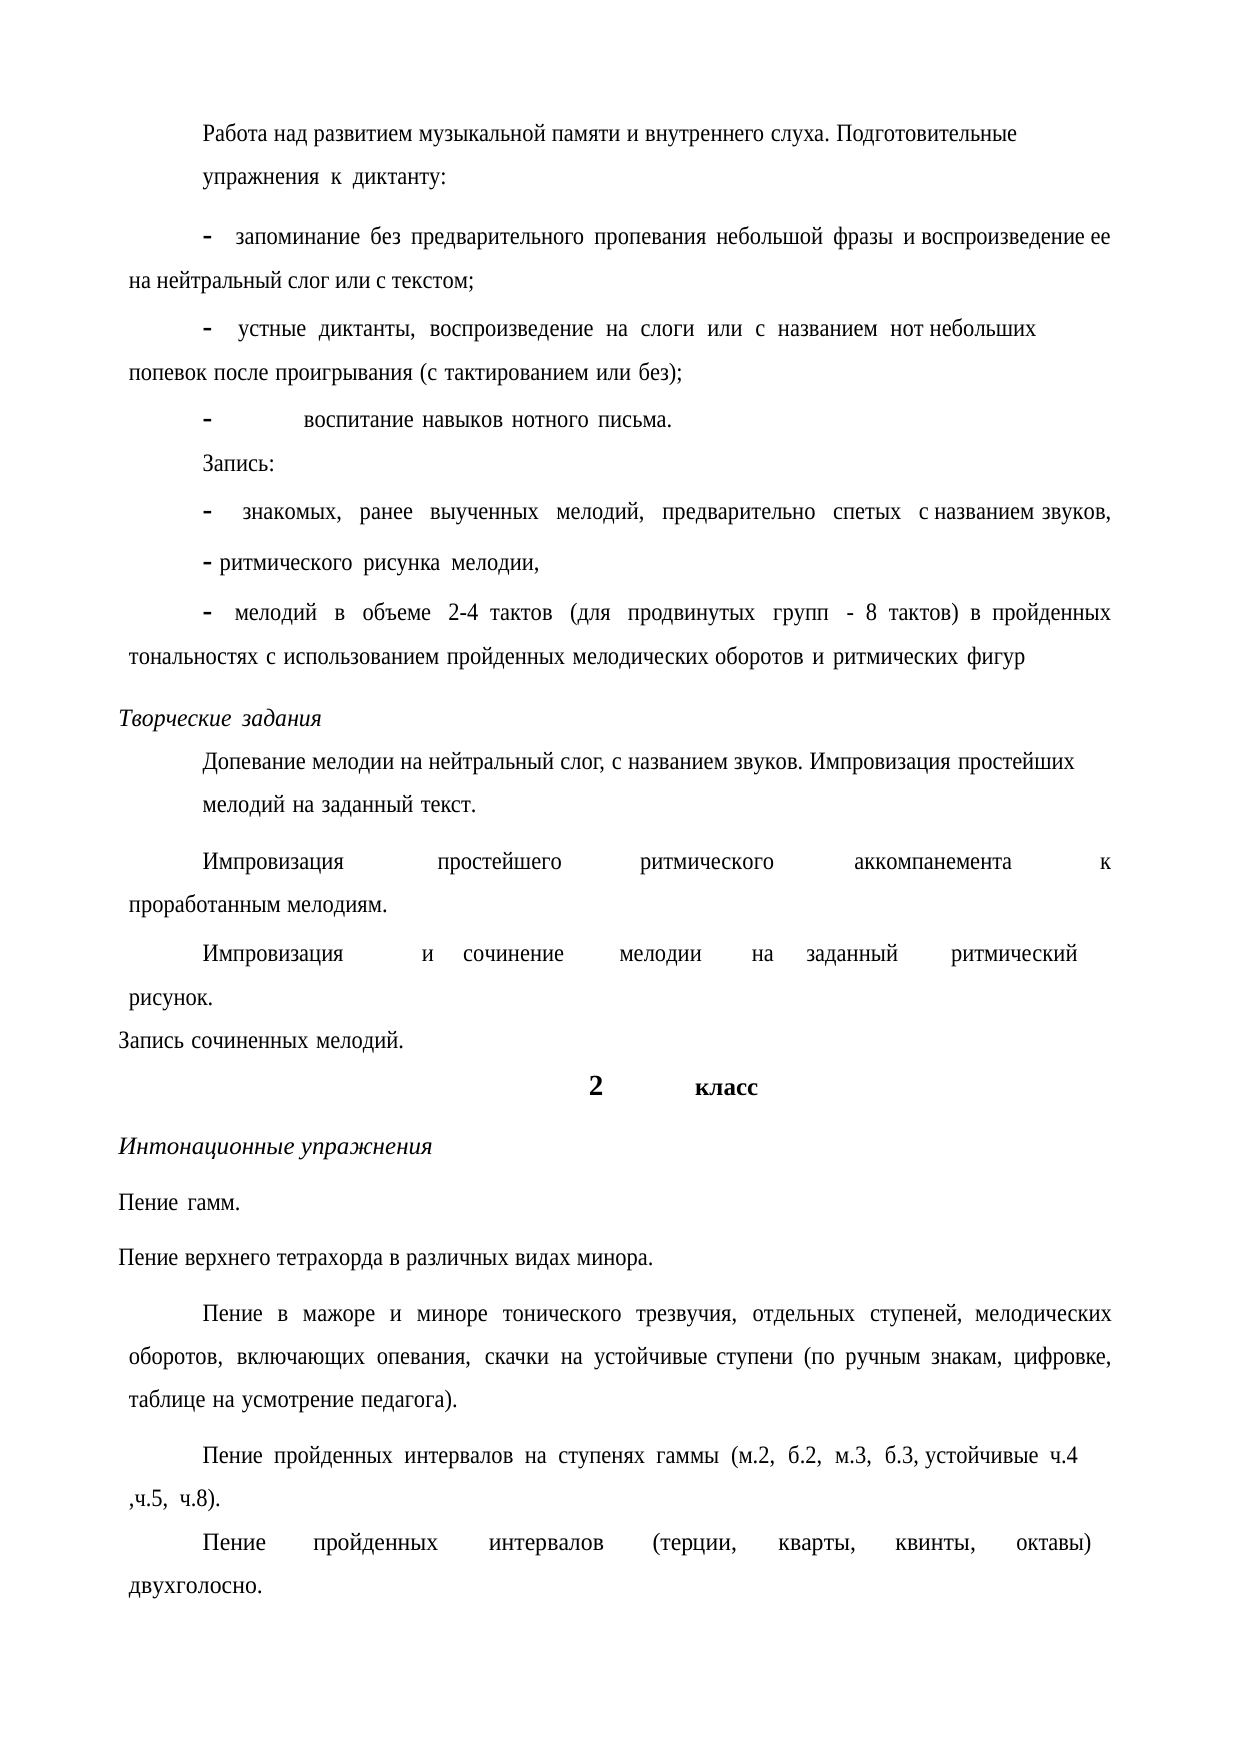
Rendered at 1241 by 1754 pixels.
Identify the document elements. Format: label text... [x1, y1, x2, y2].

list воспитание навыков нотного письма. Запись: [202, 400, 692, 477]
list устные диктанты, воспроизведение на слоги или с названием нот небольших попевок после проигрывания (с тактированием или без); [129, 309, 1112, 386]
list мелодий в объеме 2-4 тактов (для продвинутых групп - 8 тактов) в пройденных тональностях с использованием пройденных мелодических оборотов и ритмических фигур [129, 593, 1111, 670]
text Творческие задания [118, 703, 1122, 732]
text Интонационные упражнения [118, 1131, 1122, 1160]
text Пение пройденных интервалов (терции, кварты, квинты, октавы) двухголосно. [129, 1527, 1111, 1599]
text Импровизация и сочинение мелодии на заданный ритмический рисунок. [129, 938, 1111, 1010]
list класс [224, 1068, 1122, 1102]
list ритмического рисунка мелодии, [202, 543, 1122, 576]
text Пение в мажоре и миноре тонического трезвучия, отдельных ступеней, мелодических оборотов, включающих опевания, скачки на устойчивые ступени (по ручным знакам, цифровке, таблице на усмотрение педагога). [129, 1298, 1111, 1413]
list знакомых, ранее выученных мелодий, предварительно спетых с названием звуков, [129, 492, 1111, 526]
text Импровизация простейшего ритмического аккомпанемента к проработанным мелодиям. [129, 846, 1111, 918]
text Пение гамм. [118, 1187, 1122, 1215]
text Работа над развитием музыкальной памяти и внутреннего слуха. Подготовительные упражнения к диктанту: [202, 118, 1111, 190]
list запоминание без предварительного пропевания небольшой фразы и воспроизведение ее на нейтральный слог или с текстом; [129, 217, 1111, 294]
text Запись сочиненных мелодий. [118, 1025, 1122, 1054]
text Пение верхнего тетрахорда в различных видах минора. [118, 1242, 1122, 1271]
text Допевание мелодии на нейтральный слог, с названием звуков. Импровизация простейших мелодий на заданный текст. [202, 746, 1111, 818]
text Пение пройденных интервалов на ступенях гаммы (м.2, б.2, м.3, б.3, устойчивые ч.4 ,ч.5, ч.8). [129, 1440, 1112, 1512]
